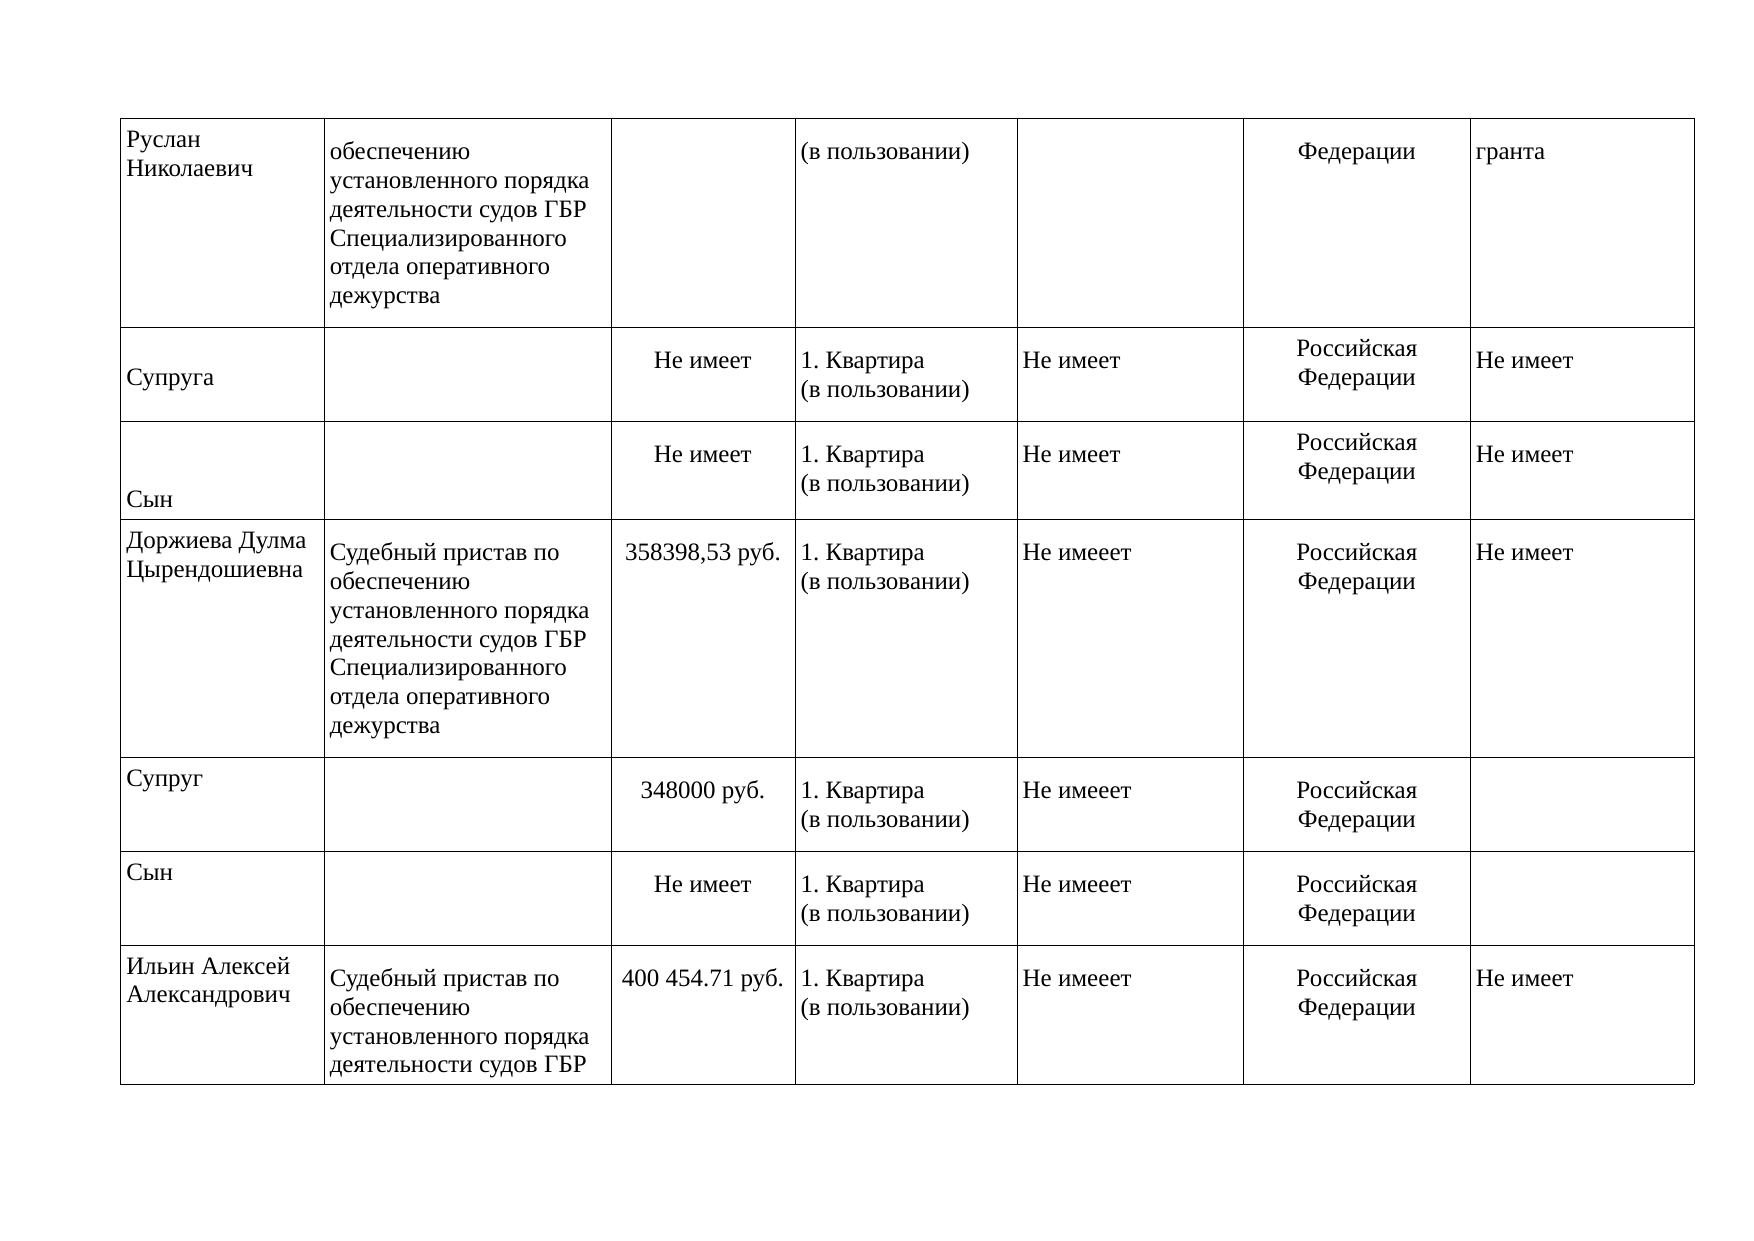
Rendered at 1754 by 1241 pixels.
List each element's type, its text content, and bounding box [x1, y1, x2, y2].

table_cell Не имеет [612, 422, 795, 519]
table_cell Не имееет [1018, 758, 1243, 851]
table_cell Российская Федерации [1244, 422, 1470, 519]
table_cell Не имеет [1471, 946, 1694, 1084]
table_cell Не имеет [612, 328, 795, 421]
table_cell 400 454.71 руб. [612, 946, 795, 1084]
table_cell 358398,53 руб. [612, 520, 795, 757]
table_cell Российская Федерации [1244, 520, 1470, 757]
table_cell Не имеет [1018, 422, 1243, 519]
table_cell Российская Федерации [1244, 852, 1470, 945]
table_cell (в пользовании) [796, 119, 1017, 327]
table_cell [325, 328, 611, 421]
table_cell [325, 422, 611, 519]
table_cell Не имееет [1018, 946, 1243, 1084]
table_cell Не имеет [1471, 422, 1694, 519]
table_cell Сын [121, 422, 324, 519]
table_cell Не имеет [1471, 520, 1694, 757]
table_cell [325, 758, 611, 851]
table_cell [1018, 119, 1243, 327]
table_cell [1471, 852, 1694, 945]
table_cell Не имеет [1471, 328, 1694, 421]
table_cell 1. Квартира (в пользовании) [796, 520, 1017, 757]
table_cell Российская Федерации [1244, 758, 1470, 851]
table_cell 1. Квартира (в пользовании) [796, 328, 1017, 421]
table_cell Не имееет [1018, 852, 1243, 945]
table_cell 1. Квартира (в пользовании) [796, 422, 1017, 519]
table_cell обеспечению установленного порядка деятельности судов ГБР Специализированного отдела оперативного дежурства [325, 119, 611, 327]
table_cell Супруга [121, 328, 324, 421]
table_cell Российская Федерации [1244, 328, 1470, 421]
table_cell Руслан Николаевич [121, 119, 324, 327]
table_cell 1. Квартира (в пользовании) [796, 946, 1017, 1084]
table_cell Судебный пристав по обеспечению установленного порядка деятельности судов ГБР [325, 946, 611, 1084]
table_cell Сын [121, 852, 324, 945]
table_cell 1. Квартира (в пользовании) [796, 758, 1017, 851]
table_cell Доржиева Дулма Цырендошиевна [121, 520, 324, 757]
table_cell Российская Федерации [1244, 946, 1470, 1084]
table_cell Не имеет [612, 852, 795, 945]
table_cell 348000 руб. [612, 758, 795, 851]
table_cell Федерации [1244, 119, 1470, 327]
table_cell Не имееет [1018, 520, 1243, 757]
table_cell 1. Квартира (в пользовании) [796, 852, 1017, 945]
table_cell [612, 119, 795, 327]
table_cell гранта [1471, 119, 1694, 327]
table_cell [1471, 758, 1694, 851]
table_cell Ильин Алексей Александрович [121, 946, 324, 1084]
table_cell Судебный пристав по обеспечению установленного порядка деятельности судов ГБР Специализированного отдела оперативного дежурства [325, 520, 611, 757]
table_cell [325, 852, 611, 945]
table_cell Не имеет [1018, 328, 1243, 421]
table_cell Супруг [121, 758, 324, 851]
